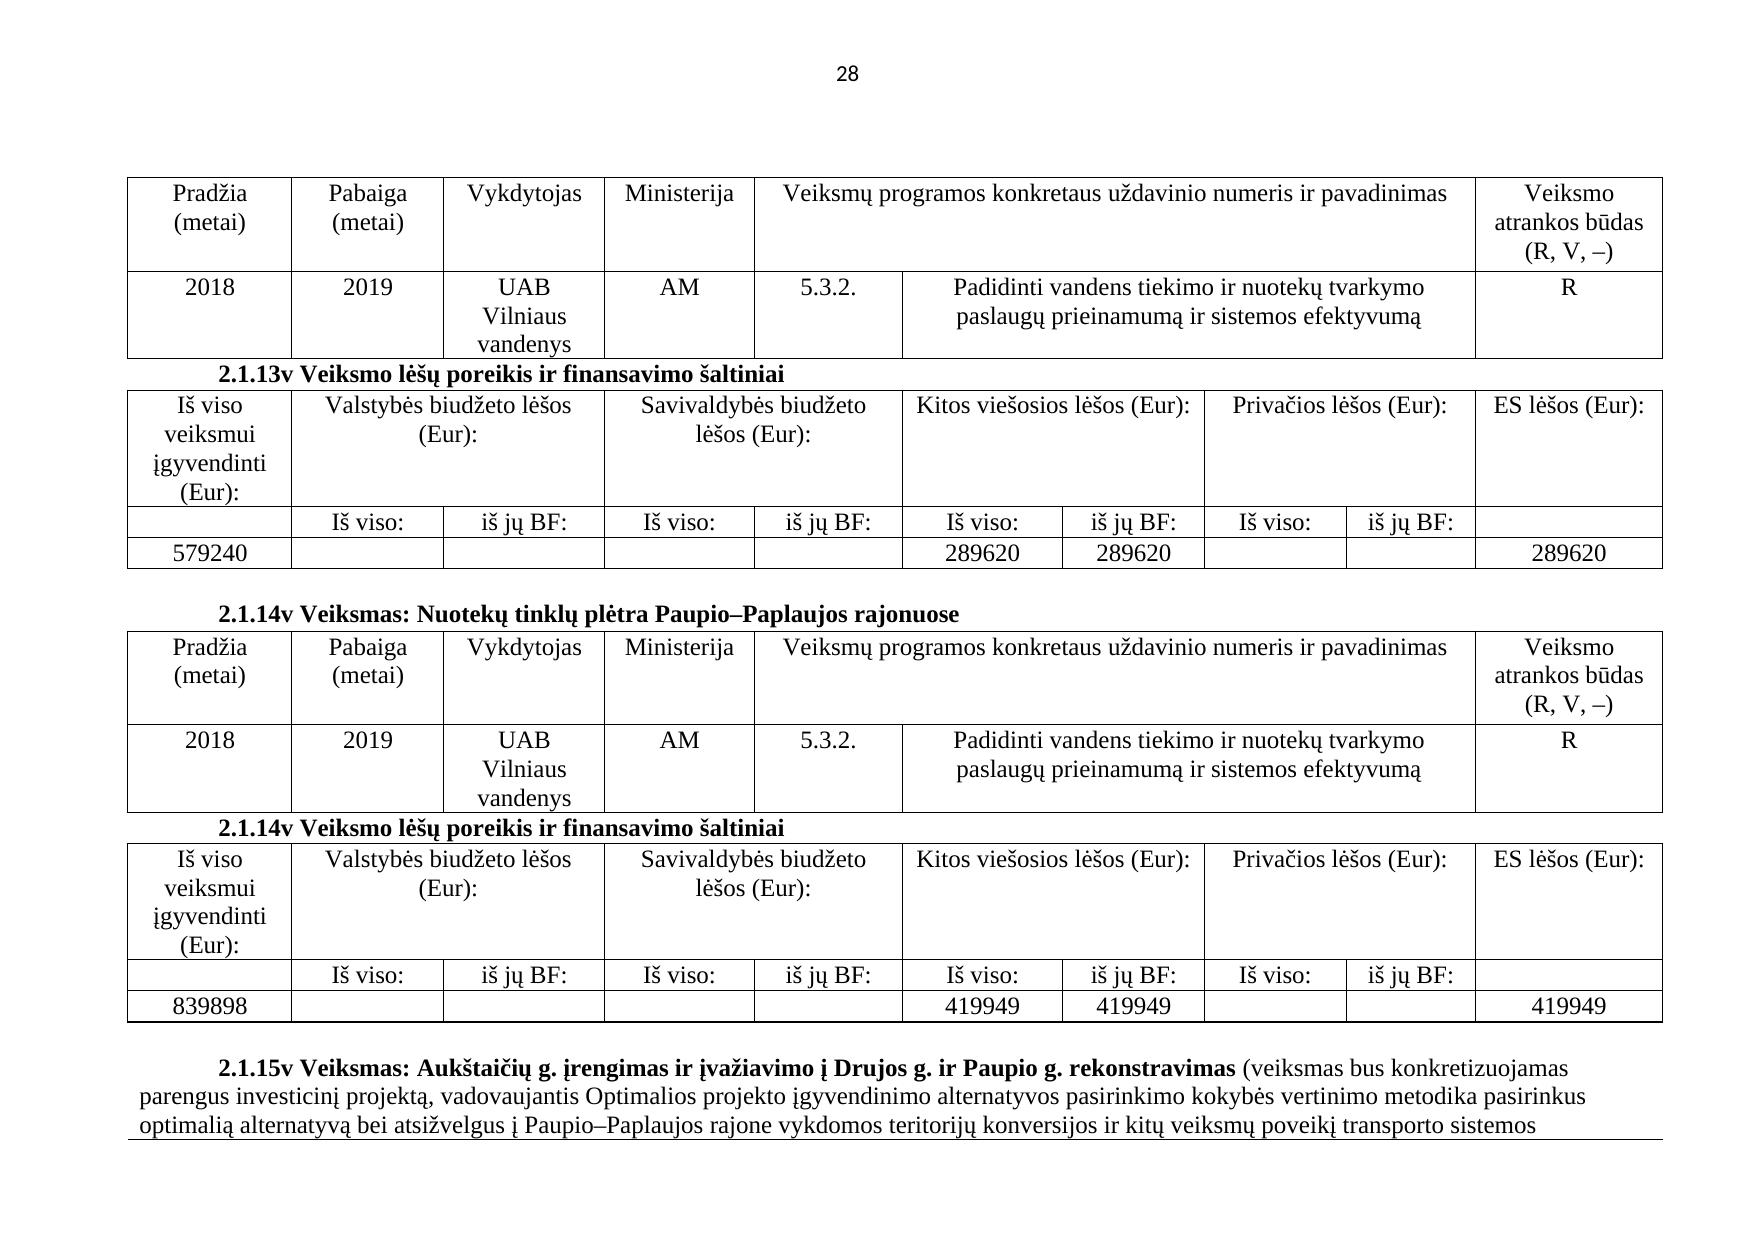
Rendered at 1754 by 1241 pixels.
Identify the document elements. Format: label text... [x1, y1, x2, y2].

table_cell Privačios lėšos (Eur): [1205, 391, 1475, 506]
table_cell Iš viso veiksmui įgyvendinti (Eur): [128, 391, 291, 506]
table_cell Iš viso: [903, 507, 1062, 537]
table_cell [755, 991, 902, 1021]
table_cell R [1476, 725, 1662, 812]
table_cell [444, 991, 604, 1021]
table_cell R [1476, 272, 1662, 358]
table_cell Savivaldybės biudžeto lėšos (Eur): [605, 844, 902, 959]
table_cell [1347, 538, 1475, 568]
table_cell [444, 569, 604, 599]
table_cell [605, 991, 754, 1021]
table_cell iš jų BF: [755, 507, 902, 537]
table_cell Vykdytojas [444, 632, 604, 724]
table_cell 5.3.2. [755, 725, 902, 812]
table_cell Iš viso: [292, 507, 443, 537]
table_cell [1346, 1023, 1475, 1053]
table_cell 2.1.14v Veiksmo lėšų poreikis ir finansavimo šaltiniai [128, 813, 1663, 843]
table_cell 2.1.14v Veiksmas: Nuotekų tinklų plėtra Paupio–Paplaujos rajonuose [128, 599, 1663, 631]
table_cell [754, 1023, 902, 1053]
table_cell Pradžia (metai) [128, 178, 291, 271]
table_cell 5.3.2. [755, 272, 902, 358]
table_cell 419949 [1063, 991, 1204, 1021]
table_cell [1475, 1023, 1663, 1053]
table_cell iš jų BF: [1063, 507, 1204, 537]
table_cell UAB Vilniaus vandenys [444, 272, 604, 358]
table_cell Iš viso: [903, 960, 1062, 990]
table_cell [755, 538, 902, 568]
table_cell Pabaiga (metai) [292, 632, 443, 724]
table_cell [128, 1023, 292, 1053]
table_cell [1063, 1023, 1204, 1053]
table_cell ES lėšos (Eur): [1476, 844, 1662, 959]
table_cell 2.1.13v Veiksmo lėšų poreikis ir finansavimo šaltiniai [128, 359, 1663, 389]
table_cell [1476, 507, 1662, 537]
table_cell ES lėšos (Eur): [1476, 391, 1662, 506]
table_cell Veiksmų programos konkretaus uždavinio numeris ir pavadinimas [755, 632, 1475, 724]
table_cell 2019 [292, 272, 443, 358]
table_cell Iš viso veiksmui įgyvendinti (Eur): [128, 844, 291, 959]
table_cell [605, 538, 754, 568]
table_cell 839898 [128, 991, 291, 1021]
table_cell Ministerija [605, 632, 754, 724]
table_cell [444, 1023, 604, 1053]
table_cell [1476, 960, 1662, 990]
table_cell Padidinti vandens tiekimo ir nuotekų tvarkymo paslaugų prieinamumą ir sistemos efektyvumą [903, 272, 1475, 358]
table_cell [604, 1023, 754, 1053]
table_cell AM [605, 725, 754, 812]
table_cell Valstybės biudžeto lėšos (Eur): [292, 844, 604, 959]
table_cell [128, 569, 292, 599]
table_cell Kitos viešosios lėšos (Eur): [903, 844, 1204, 959]
table_cell [1204, 569, 1346, 599]
table_cell [1475, 569, 1663, 599]
table_cell [128, 960, 291, 990]
table_cell [292, 569, 444, 599]
table_cell [1204, 1023, 1346, 1053]
table_cell [1346, 569, 1475, 599]
table_cell [902, 569, 1063, 599]
table_cell iš jų BF: [1347, 507, 1475, 537]
table_cell Padidinti vandens tiekimo ir nuotekų tvarkymo paslaugų prieinamumą ir sistemos efektyvumą [903, 725, 1475, 812]
table_cell Iš viso: [1205, 960, 1346, 990]
table_cell [292, 991, 443, 1021]
table_cell Veiksmo atrankos būdas (R, V, –) [1476, 632, 1662, 724]
table_cell 579240 [128, 538, 291, 568]
table_cell iš jų BF: [1063, 960, 1204, 990]
table_cell Kitos viešosios lėšos (Eur): [903, 391, 1204, 506]
table_cell 2.1.15v Veiksmas: Aukštaičių g. įrengimas ir įvažiavimo į Drujos g. ir Paupio g. rekonstravimas (veiksmas bus konkretizuojamas parengus investicinį projektą, vadovaujantis Optimalios projekto įgyvendinimo alternatyvos pasirinkimo kokybės vertinimo metodika pasirinkus optimalią alternatyvą bei atsižvelgus į Paupio–Paplaujos rajone vykdomos teritorijų konversijos ir kitų veiksmų poveikį transporto sistemos [128, 1053, 1663, 1139]
table_cell 289620 [1476, 538, 1662, 568]
table_cell Ministerija [605, 178, 754, 271]
table_cell 419949 [903, 991, 1062, 1021]
table_cell [292, 1023, 444, 1053]
table_cell [1347, 991, 1475, 1021]
table_cell Pradžia (metai) [128, 632, 291, 724]
table_cell [902, 1023, 1063, 1053]
table_cell 419949 [1476, 991, 1662, 1021]
table_cell UAB Vilniaus vandenys [444, 725, 604, 812]
table_cell iš jų BF: [444, 507, 604, 537]
table_cell Veiksmo atrankos būdas (R, V, –) [1476, 178, 1662, 271]
table_cell [1205, 538, 1346, 568]
table_cell [1063, 569, 1204, 599]
table_cell 289620 [1063, 538, 1204, 568]
table_cell Privačios lėšos (Eur): [1205, 844, 1475, 959]
table_cell 2019 [292, 725, 443, 812]
table_cell Veiksmų programos konkretaus uždavinio numeris ir pavadinimas [755, 178, 1475, 271]
table_cell Valstybės biudžeto lėšos (Eur): [292, 391, 604, 506]
table_cell Iš viso: [292, 960, 443, 990]
table_cell 2018 [128, 725, 291, 812]
table_cell iš jų BF: [755, 960, 902, 990]
table_cell 2018 [128, 272, 291, 358]
table_cell [292, 538, 443, 568]
table_cell Iš viso: [1205, 507, 1346, 537]
table_cell iš jų BF: [444, 960, 604, 990]
table_cell [604, 569, 754, 599]
table_cell [444, 538, 604, 568]
table_cell [1205, 991, 1346, 1021]
table_cell Savivaldybės biudžeto lėšos (Eur): [605, 391, 902, 506]
table_cell [754, 569, 902, 599]
table_cell iš jų BF: [1347, 960, 1475, 990]
table_cell AM [605, 272, 754, 358]
table_cell [128, 507, 291, 537]
table_cell Iš viso: [605, 960, 754, 990]
table_cell 289620 [903, 538, 1062, 568]
table_cell Pabaiga (metai) [292, 178, 443, 271]
table_cell Vykdytojas [444, 178, 604, 271]
table_cell Iš viso: [605, 507, 754, 537]
